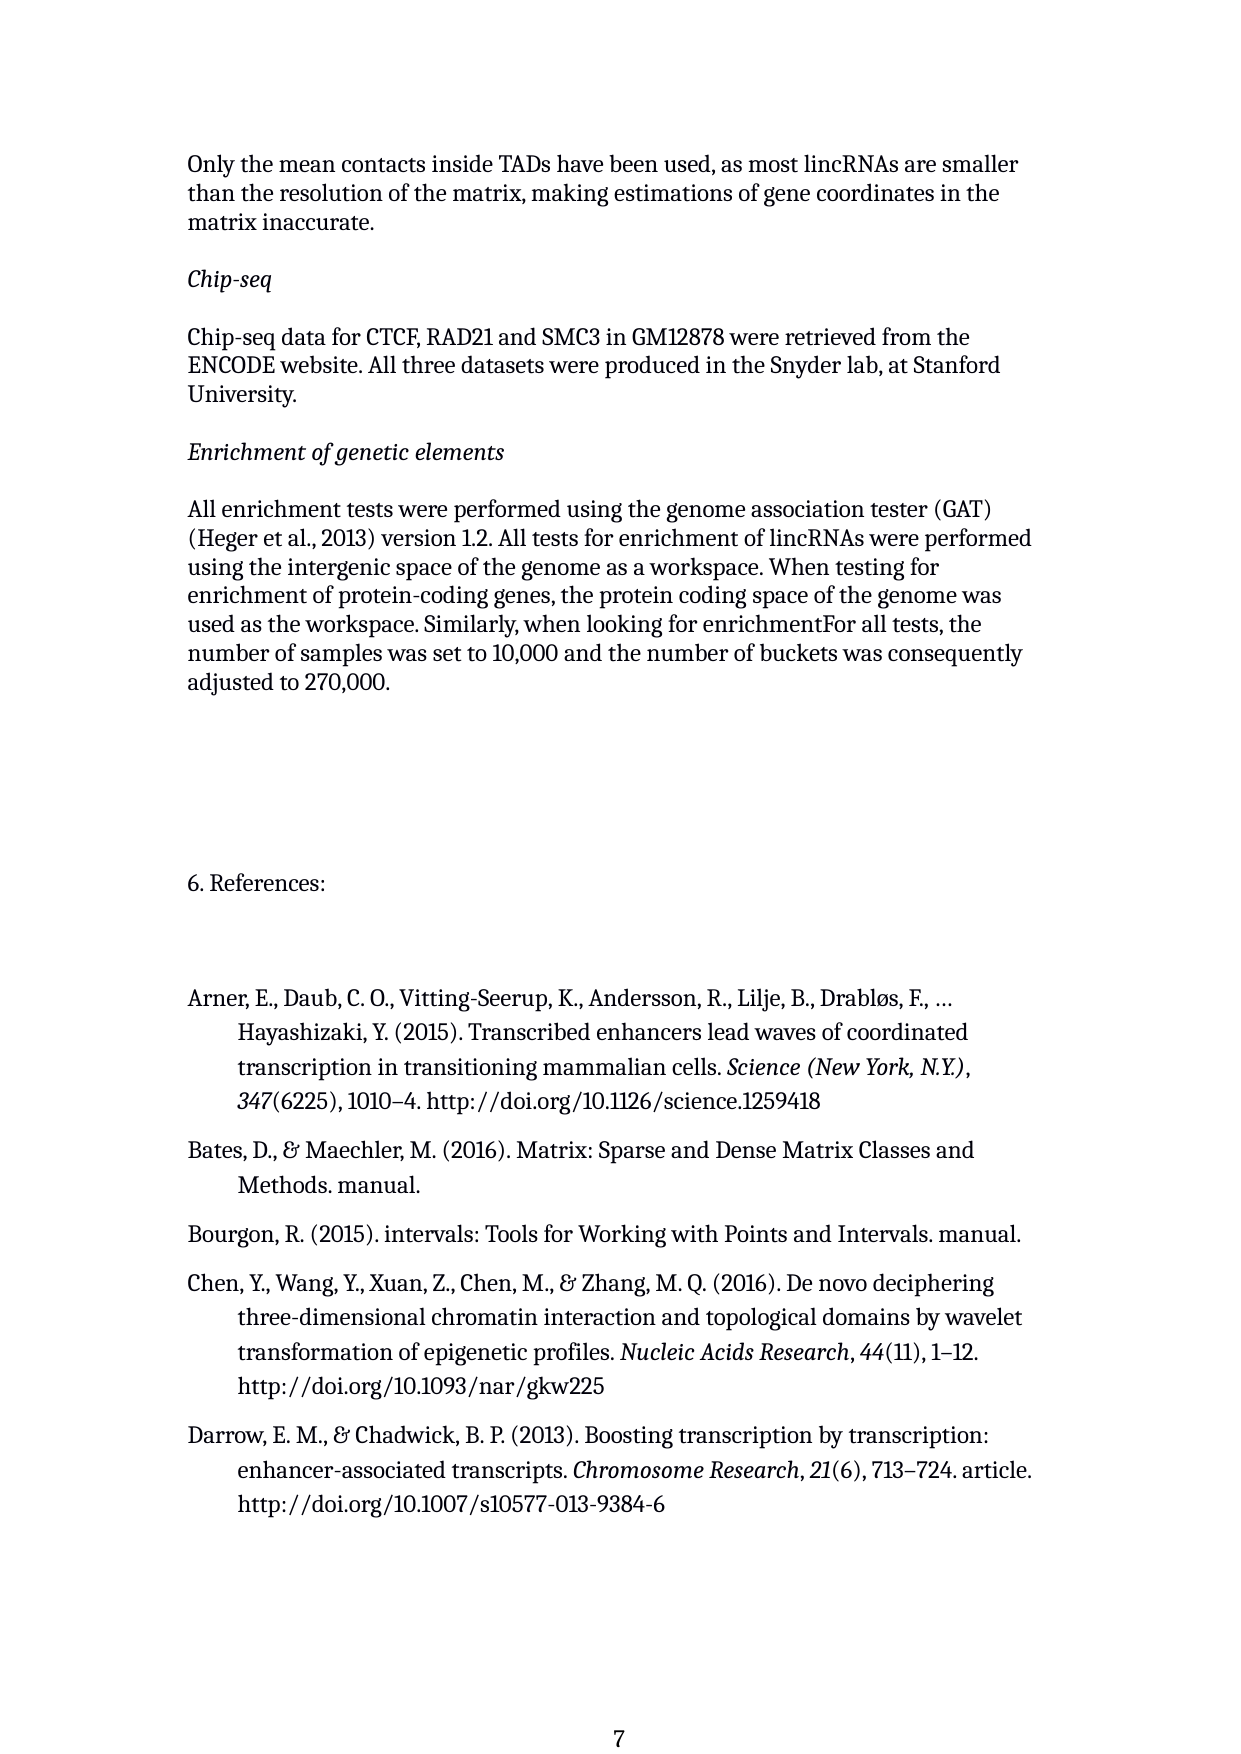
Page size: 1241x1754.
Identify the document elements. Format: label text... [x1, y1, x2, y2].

text Enrichment of genetic elements [187, 437, 1053, 466]
text Darrow, E. M., & Chadwick, B. P. (2013). Boosting transcription by transcription: enhancer-associated transcripts. Chromosome Research, 21(6), 713–724. article. http://doi.org/10.1007/s10577-013-9384-6 [187, 1421, 1053, 1519]
text Only the mean contacts inside TADs have been used, as most lincRNAs are smaller than the resolution of the matrix, making estimations of gene coordinates in the matrix inaccurate. [187, 150, 1053, 236]
text Chip-seq data for CTCF, RAD21 and SMC3 in GM12878 were retrieved from the ENCODE website. All three datasets were produced in the Snyder lab, at Stanford University. [187, 322, 1053, 409]
text 6. References: [187, 869, 1053, 897]
text All enrichment tests were performed using the genome association tester (GAT) (Heger et al., 2013)⁠ version 1.2. All tests for enrichment of lincRNAs were performed using the intergenic space of the genome as a workspace. When testing for enrichment of protein-coding genes, the protein coding space of the genome was used as the workspace. Similarly, when looking for enrichmentFor all tests, the number of samples was set to 10,000 and the number of buckets was consequently adjusted to 270,000. [187, 495, 1053, 696]
text Bourgon, R. (2015). intervals: Tools for Working with Points and Intervals. manual. [187, 1220, 1053, 1248]
text Chip-seq [187, 265, 1053, 294]
text Arner, E., Daub, C. O., Vitting-Seerup, K., Andersson, R., Lilje, B., Drabløs, F., … Hayashizaki, Y. (2015). Transcribed enhancers lead waves of coordinated transcription in transitioning mammalian cells. Science (New York, N.Y.), 347(6225), 1010–4. http://doi.org/10.1126/science.1259418 [187, 984, 1053, 1116]
text Bates, D., & Maechler, M. (2016). Matrix: Sparse and Dense Matrix Classes and Methods. manual. [187, 1136, 1053, 1199]
text Chen, Y., Wang, Y., Xuan, Z., Chen, M., & Zhang, M. Q. (2016). De novo deciphering three-dimensional chromatin interaction and topological domains by wavelet transformation of epigenetic profiles. Nucleic Acids Research, 44(11), 1–12. http://doi.org/10.1093/nar/gkw225 [187, 1269, 1053, 1401]
